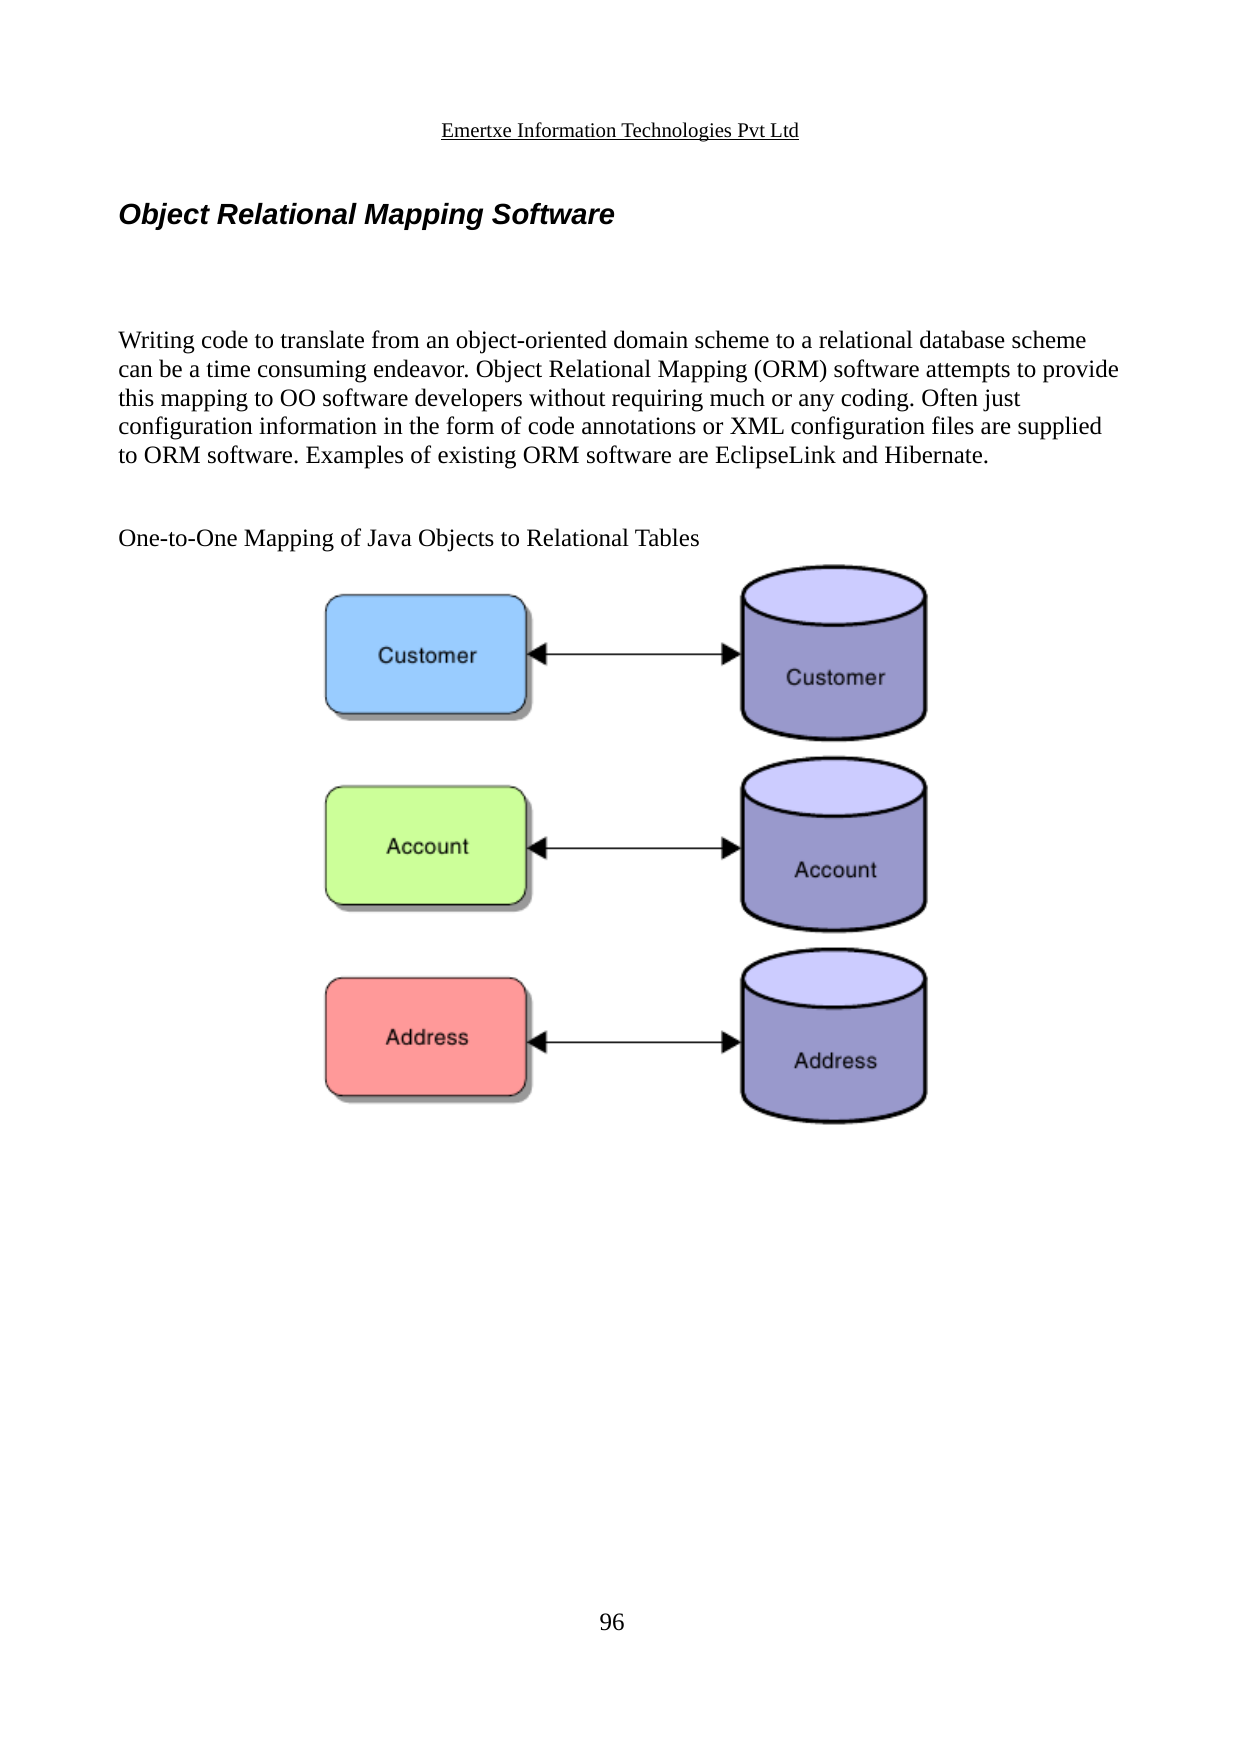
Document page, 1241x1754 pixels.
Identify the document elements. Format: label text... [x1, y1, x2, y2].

subtitle Object Relational Mapping Software [118, 197, 1122, 230]
text One-to-One Mapping of Java Objects to Relational Tables [118, 523, 1122, 551]
picture [302, 563, 938, 1131]
text Writing code to translate from an object-oriented domain scheme to a relational database scheme can be a time consuming endeavor. Object Relational Mapping (ORM) software attempts to provide this mapping to OO software developers without requiring much or any coding. Often just configuration information in the form of code annotations or XML configuration files are supplied to ORM software. Examples of existing ORM software are EclipseLink and Hibernate. [118, 325, 1122, 469]
